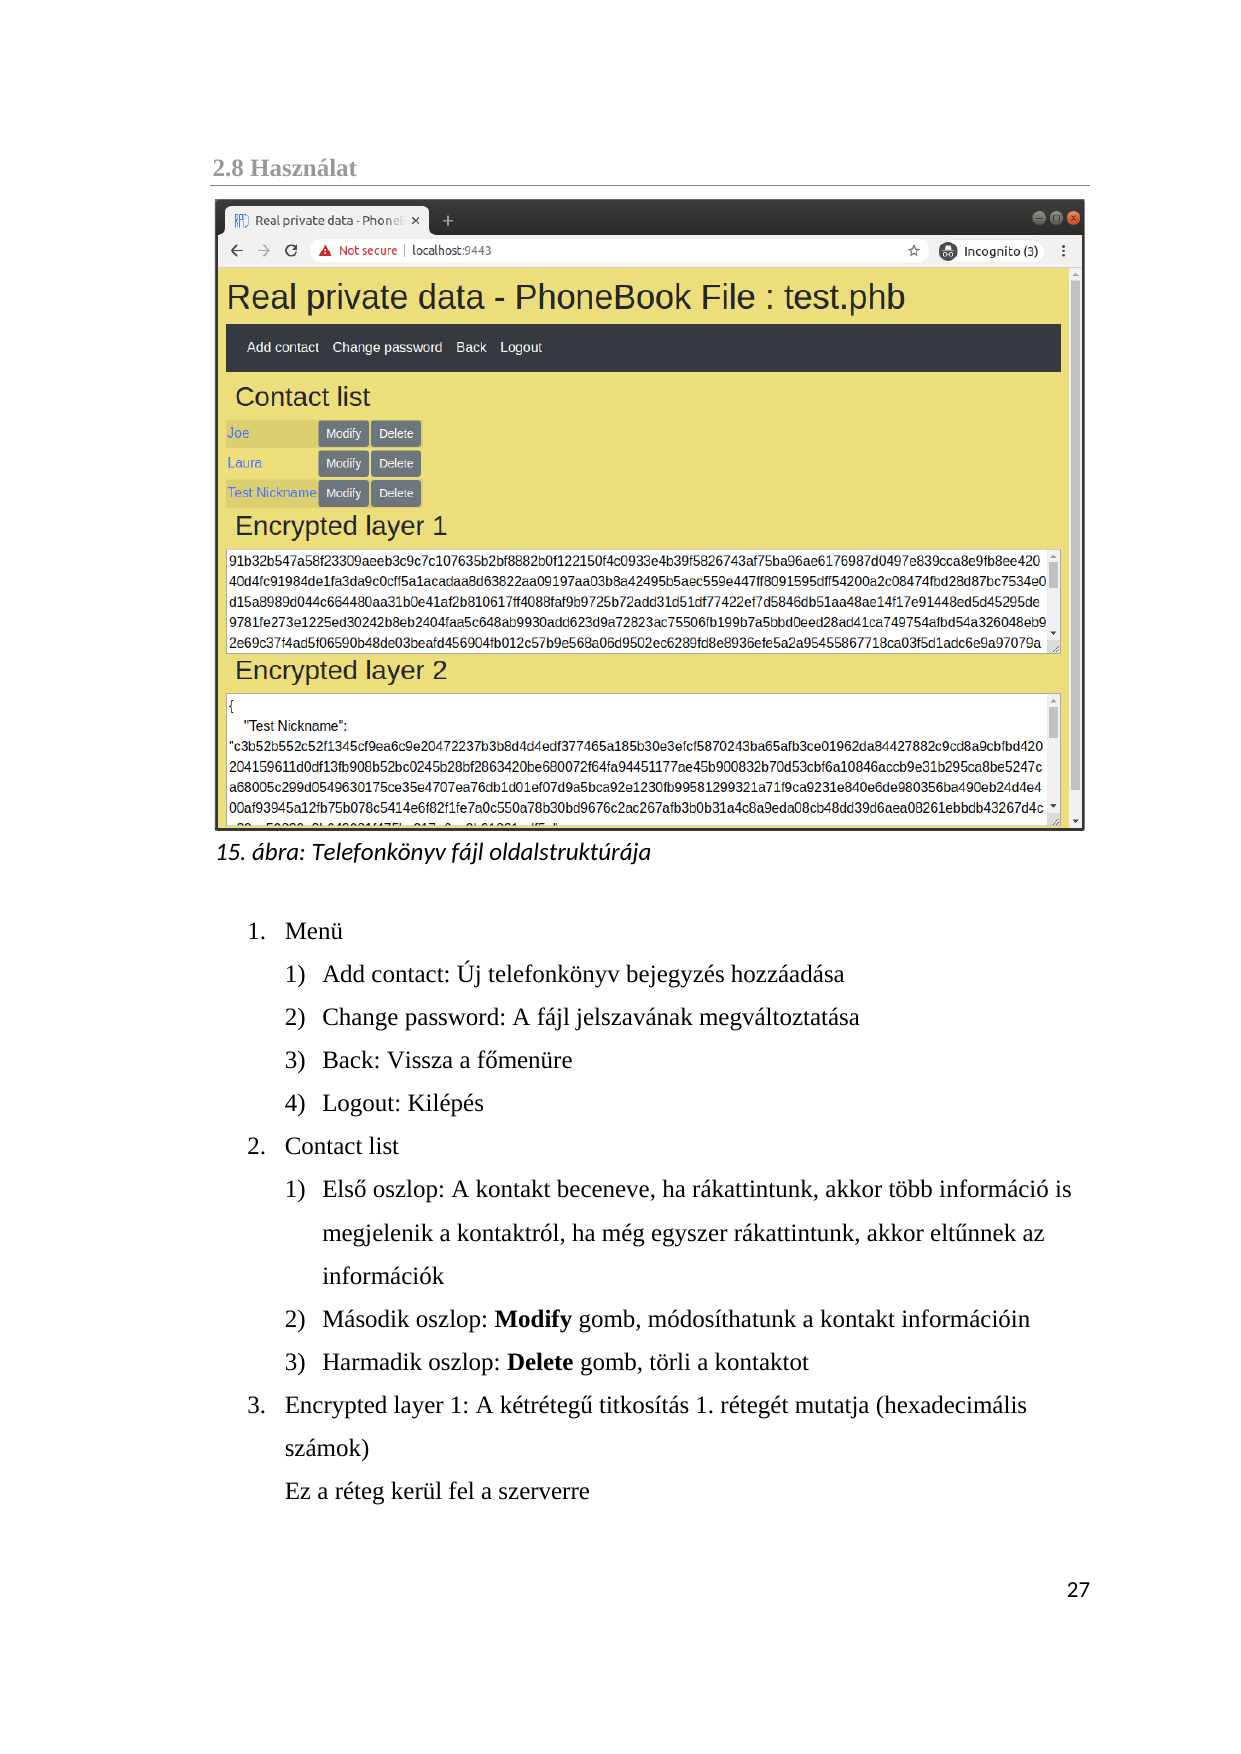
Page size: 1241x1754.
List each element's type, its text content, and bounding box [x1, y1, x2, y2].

list Menü [215, 187, 1090, 944]
list Harmadik oszlop: Delete gomb, törli a kontaktot [284, 1347, 1090, 1376]
list Logout: Kilépés [284, 1088, 1090, 1117]
list Első oszlop: A kontakt beceneve, ha rákattintunk, akkor több információ is megjelenik a kontaktról, ha még egyszer rákattintunk, akkor eltűnnek az információk [284, 1174, 1090, 1289]
list 15. ábra: Telefonkönyv fájl oldalstruktúrája [215, 831, 1084, 867]
list Második oszlop: Modify gomb, módosíthatunk a kontakt információin [284, 1304, 1090, 1333]
list Encrypted layer 1: A kétrétegű titkosítás 1. rétegét mutatja (hexadecimális számok) [247, 1390, 1090, 1462]
picture [214, 199, 1085, 831]
list Add contact: Új telefonkönyv bejegyzés hozzáadása [284, 959, 1090, 988]
list Ez a réteg kerül fel a szerverre [247, 1476, 1090, 1505]
list Back: Vissza a főmenüre [284, 1045, 1090, 1074]
list Change password: A fájl jelszavának megváltoztatása [284, 1002, 1090, 1031]
list Contact list [247, 1131, 1090, 1160]
